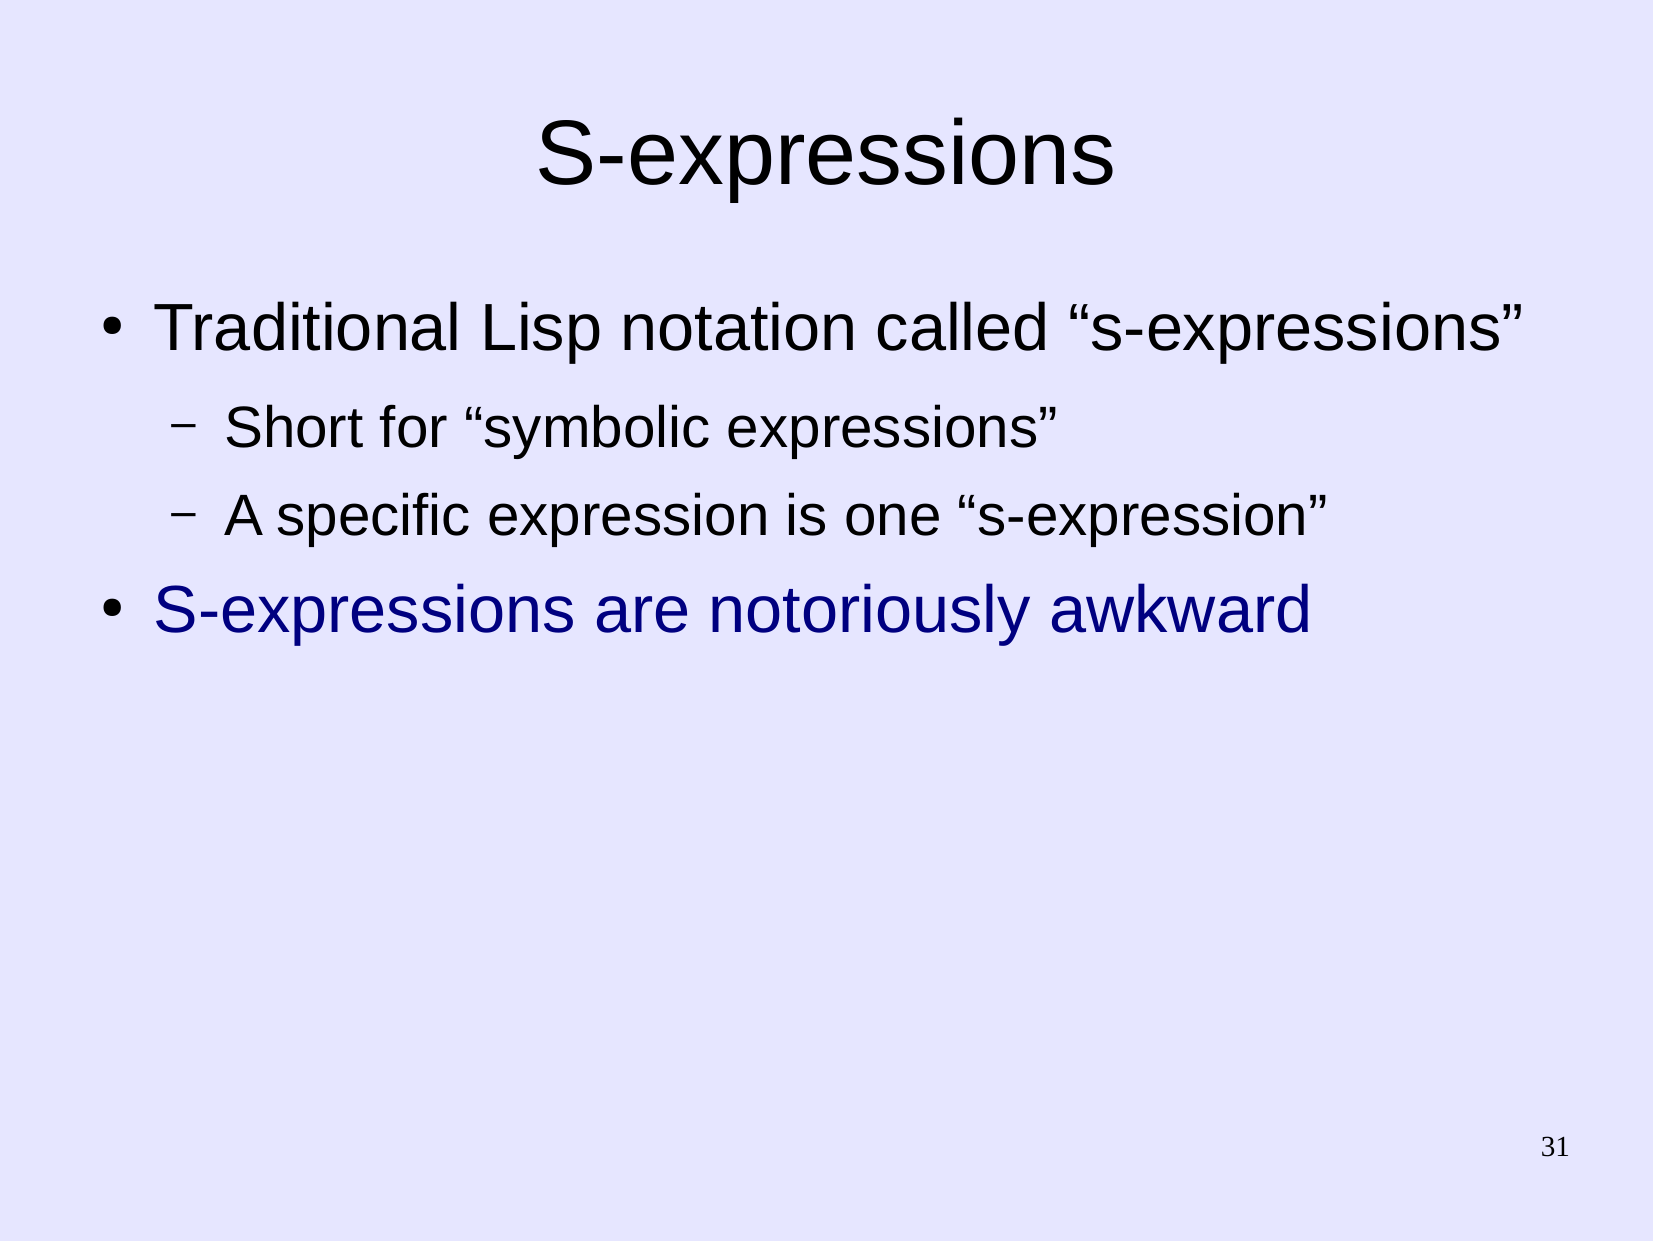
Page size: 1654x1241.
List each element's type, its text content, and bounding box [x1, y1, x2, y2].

title S-expressions [82, 49, 1571, 257]
list Traditional Lisp notation called “s-expressions” Short for “symbolic expressions” A specific expression is one “s-expression” S-expressions are notoriously awkward [82, 290, 1538, 1156]
